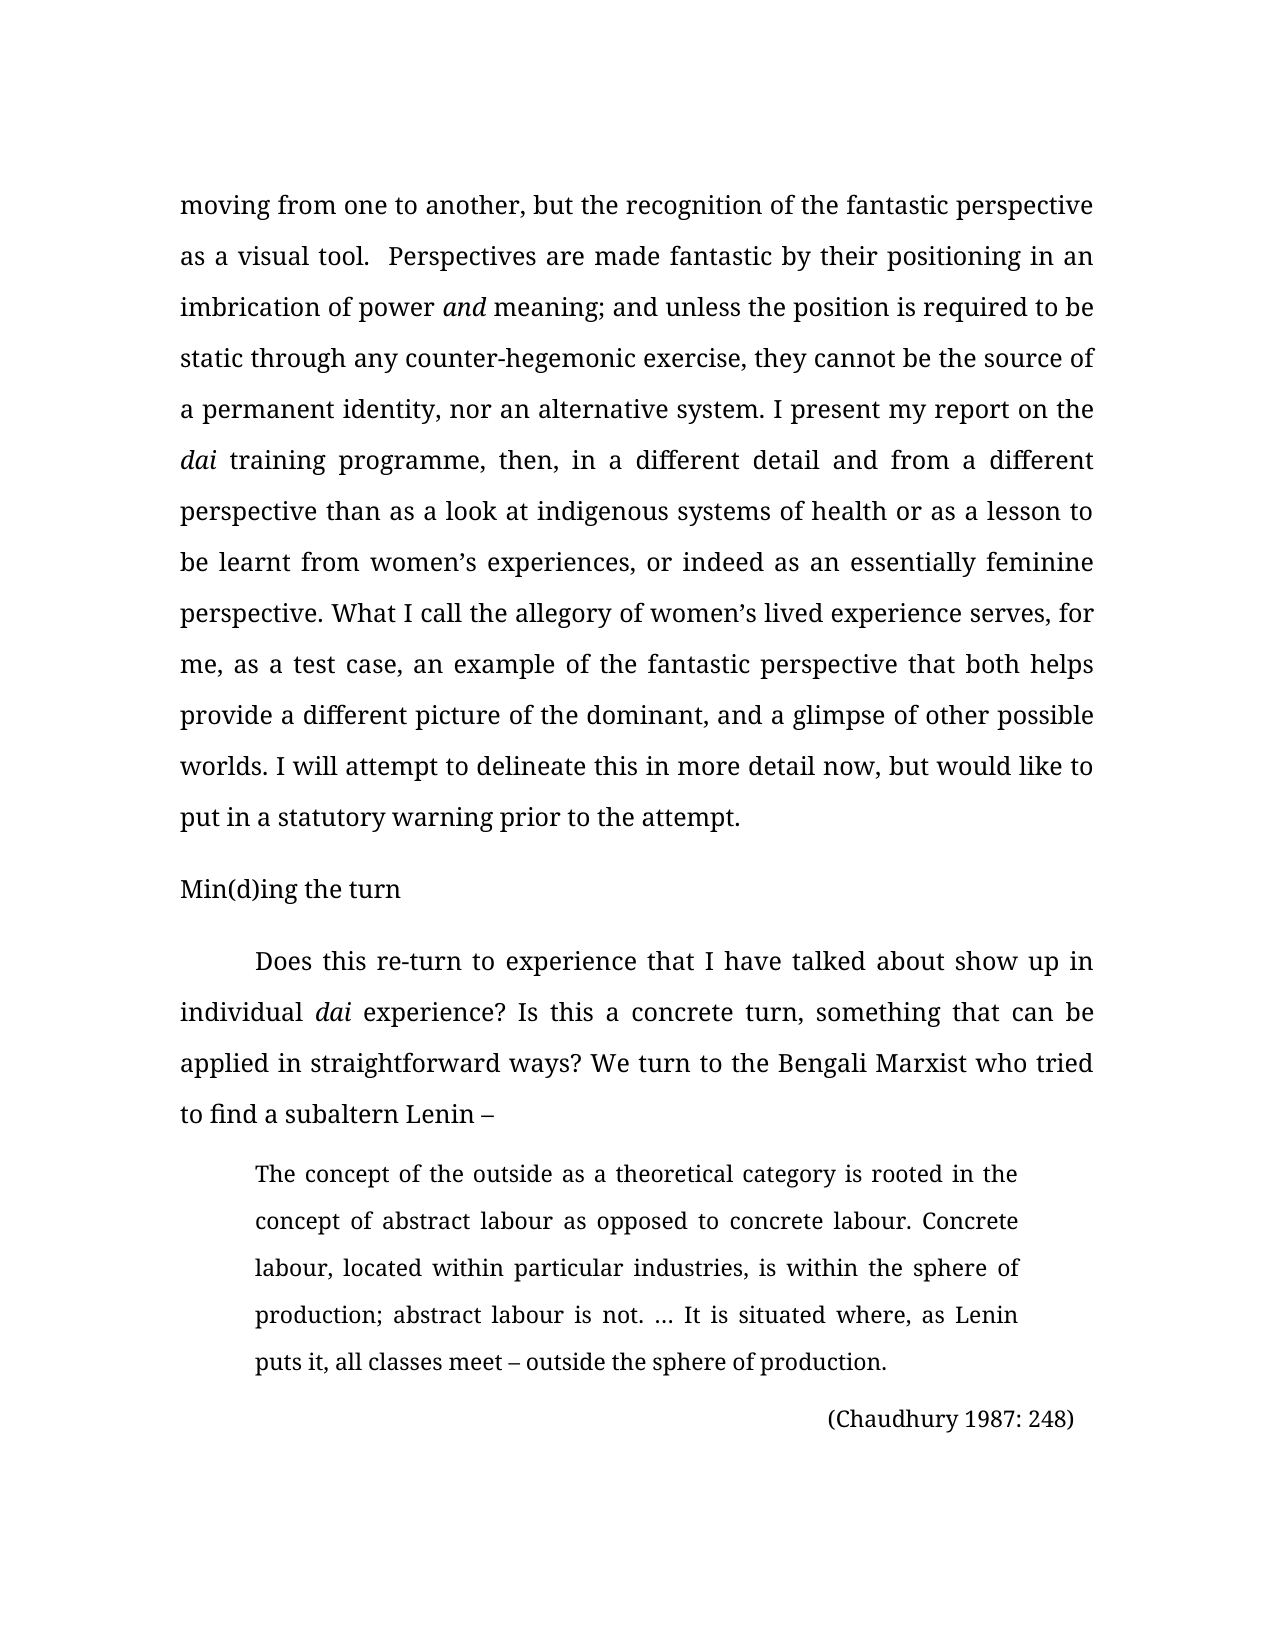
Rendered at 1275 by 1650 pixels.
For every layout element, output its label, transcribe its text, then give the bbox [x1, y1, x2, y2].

text Min(d)ing the turn [180, 872, 1095, 906]
text moving from one to another, but the recognition of the fantastic perspective as a visual tool. Perspectives are made fantastic by their positioning in an imbrication of power and meaning; and unless the position is required to be static through any counter-hegemonic exercise, they cannot be the source of a permanent identity, nor an alternative system. I present my report on the dai training programme, then, in a different detail and from a different perspective than as a look at indigenous systems of health or as a lesson to be learnt from women’s experiences, or indeed as an essentially feminine perspective. What I call the allegory of women’s lived experience serves, for me, as a test case, an example of the fantastic perspective that both helps provide a different picture of the dominant, and a glimpse of other possible worlds. I will attempt to delineate this in more detail now, but would like to put in a statutory warning prior to the attempt. [180, 187, 1095, 834]
text (Chaudhury 1987: 248) [780, 1403, 1095, 1434]
text Does this re-turn to experience that I have talked about show up in individual dai experience? Is this a concrete turn, something that can be applied in straightforward ways? We turn to the Bengali Marxist who tried to find a subaltern Lenin – [180, 944, 1095, 1131]
text The concept of the outside as a theoretical category is rooted in the concept of abstract labour as opposed to concrete labour. Concrete labour, located within particular industries, is within the sphere of production; abstract labour is not. … It is situated where, as Lenin puts it, all classes meet – outside the sphere of production. [255, 1158, 1020, 1377]
